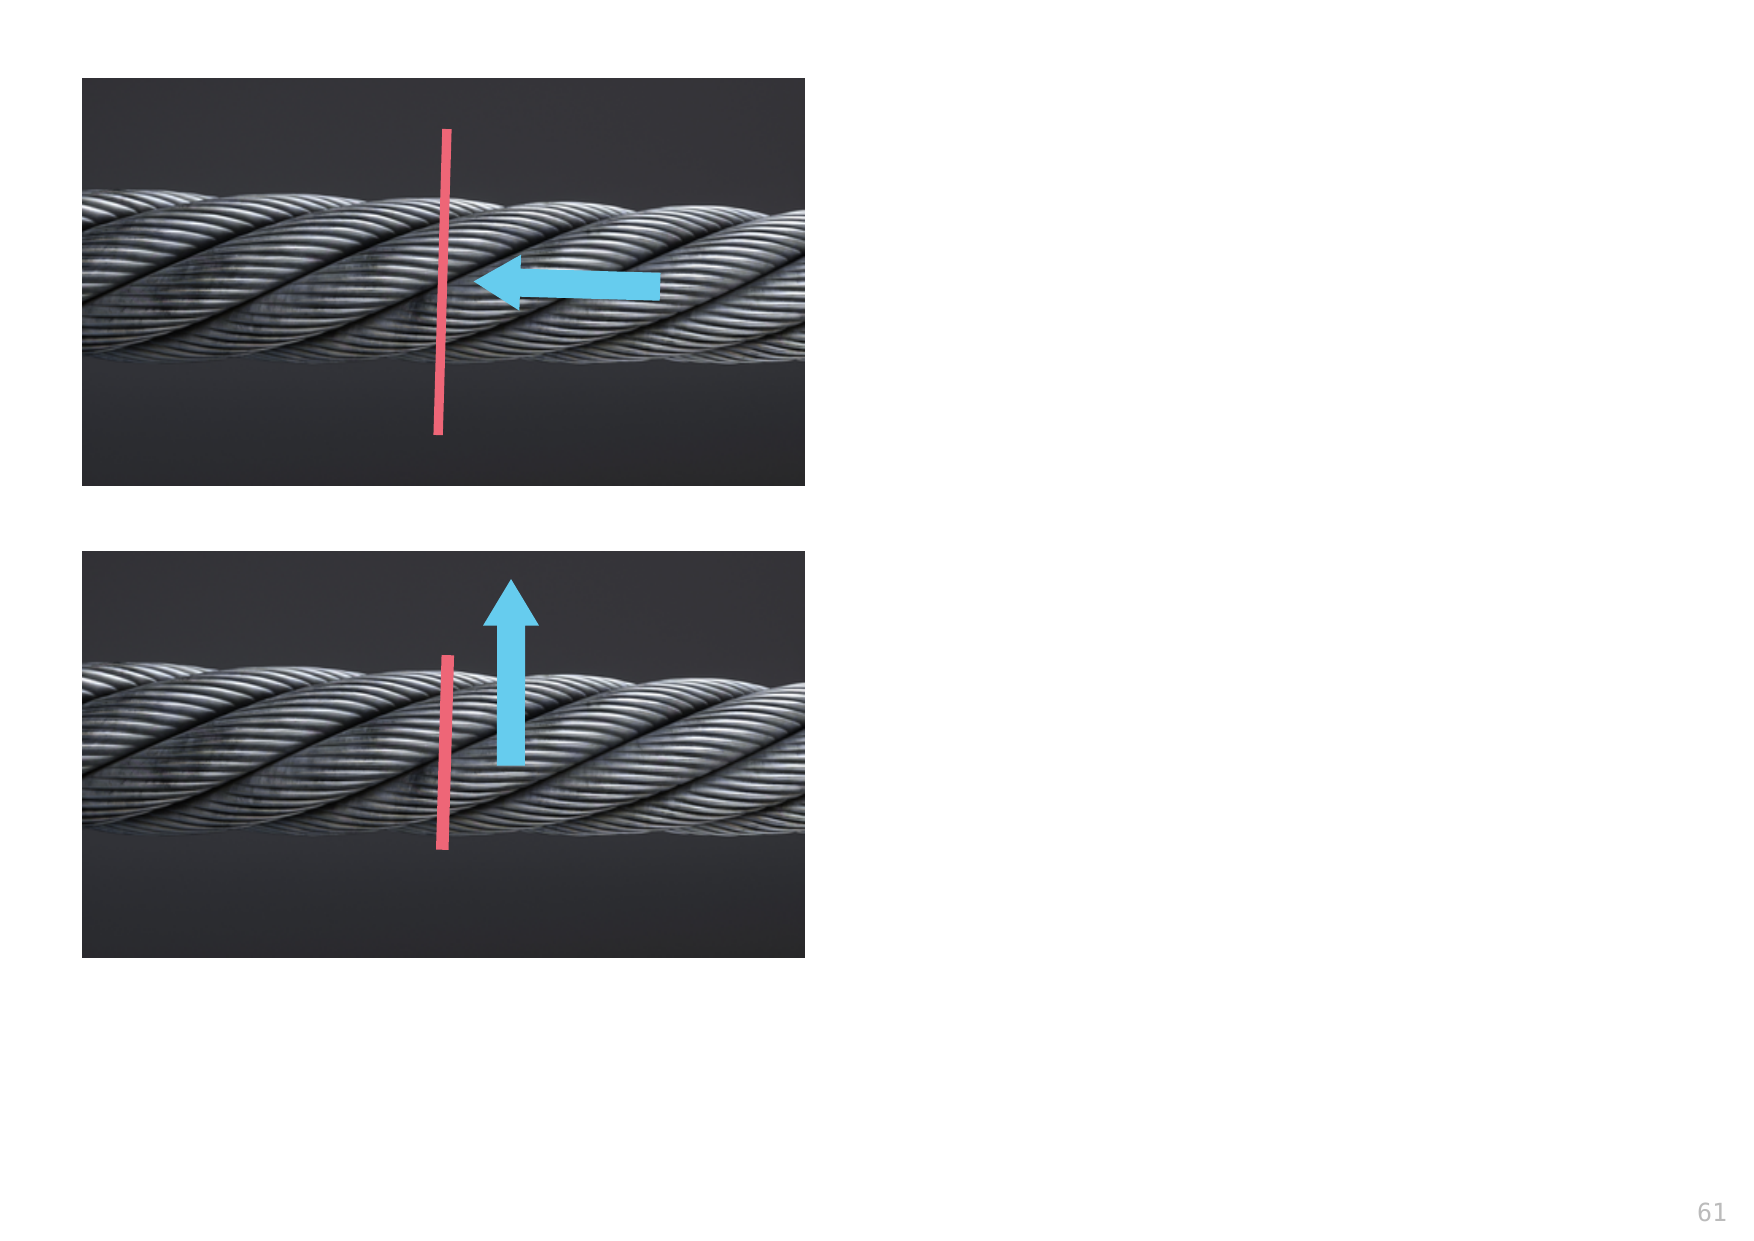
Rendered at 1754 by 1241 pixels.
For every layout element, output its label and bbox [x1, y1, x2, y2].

picture [82, 78, 805, 486]
picture [82, 551, 805, 958]
text_box [473, 254, 661, 311]
text_box [483, 579, 540, 766]
